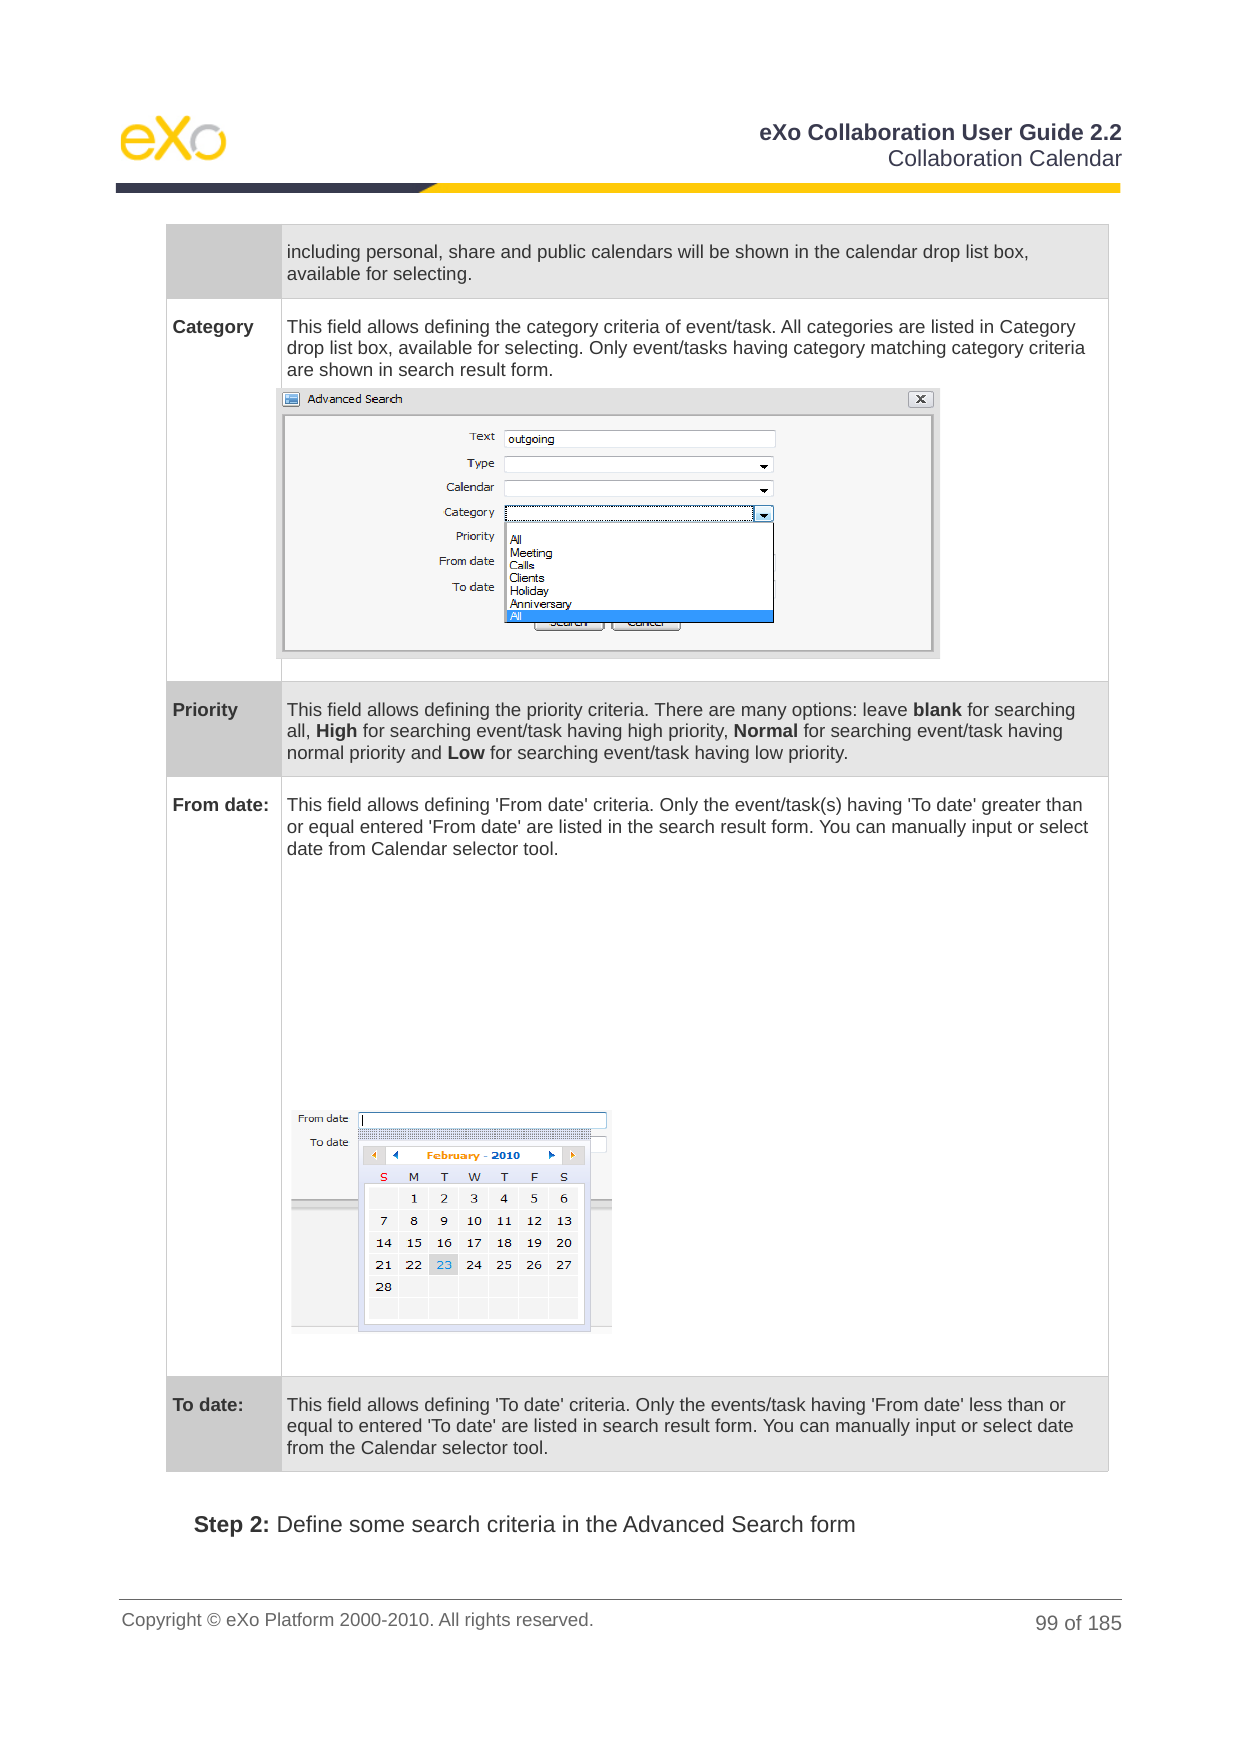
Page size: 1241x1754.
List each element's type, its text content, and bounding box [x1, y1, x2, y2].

table_cell To date: [167, 1377, 281, 1471]
picture [291, 1110, 612, 1334]
table_cell From date: [167, 777, 281, 1376]
table_cell Category [167, 299, 281, 681]
picture [120, 115, 227, 161]
table_cell This field allows defining the category criteria of event/task. All categories are listed in Category drop list box, available for selecting. Only event/tasks having category matching category criteria are shown in search result form. [282, 299, 1108, 681]
table_cell This field allows defining 'From date' criteria. Only the event/task(s) having 'To date' greater than or equal entered 'From date' are listed in the search result form. You can manually input or select date from Calendar selector tool. [282, 777, 1108, 1376]
table_cell This field allows defining 'To date' criteria. Only the events/task having 'From date' less than or equal to entered 'To date' are listed in search result form. You can manually input or select date from the Calendar selector tool. [282, 1377, 1108, 1471]
table_cell including personal, share and public calendars will be shown in the calendar drop list box, available for selecting. [282, 225, 1108, 298]
table_cell Priority [167, 682, 281, 776]
list Step 2: Define some search criteria in the Advanced Search form [156, 1511, 1122, 1537]
table_cell This field allows defining the priority criteria. There are many options: leave blank for searching all, High for searching event/task having high priority, Normal for searching event/task having normal priority and Low for searching event/task having low priority. [282, 682, 1108, 776]
table_cell [167, 225, 281, 298]
picture [115, 183, 1121, 193]
picture [276, 388, 941, 659]
